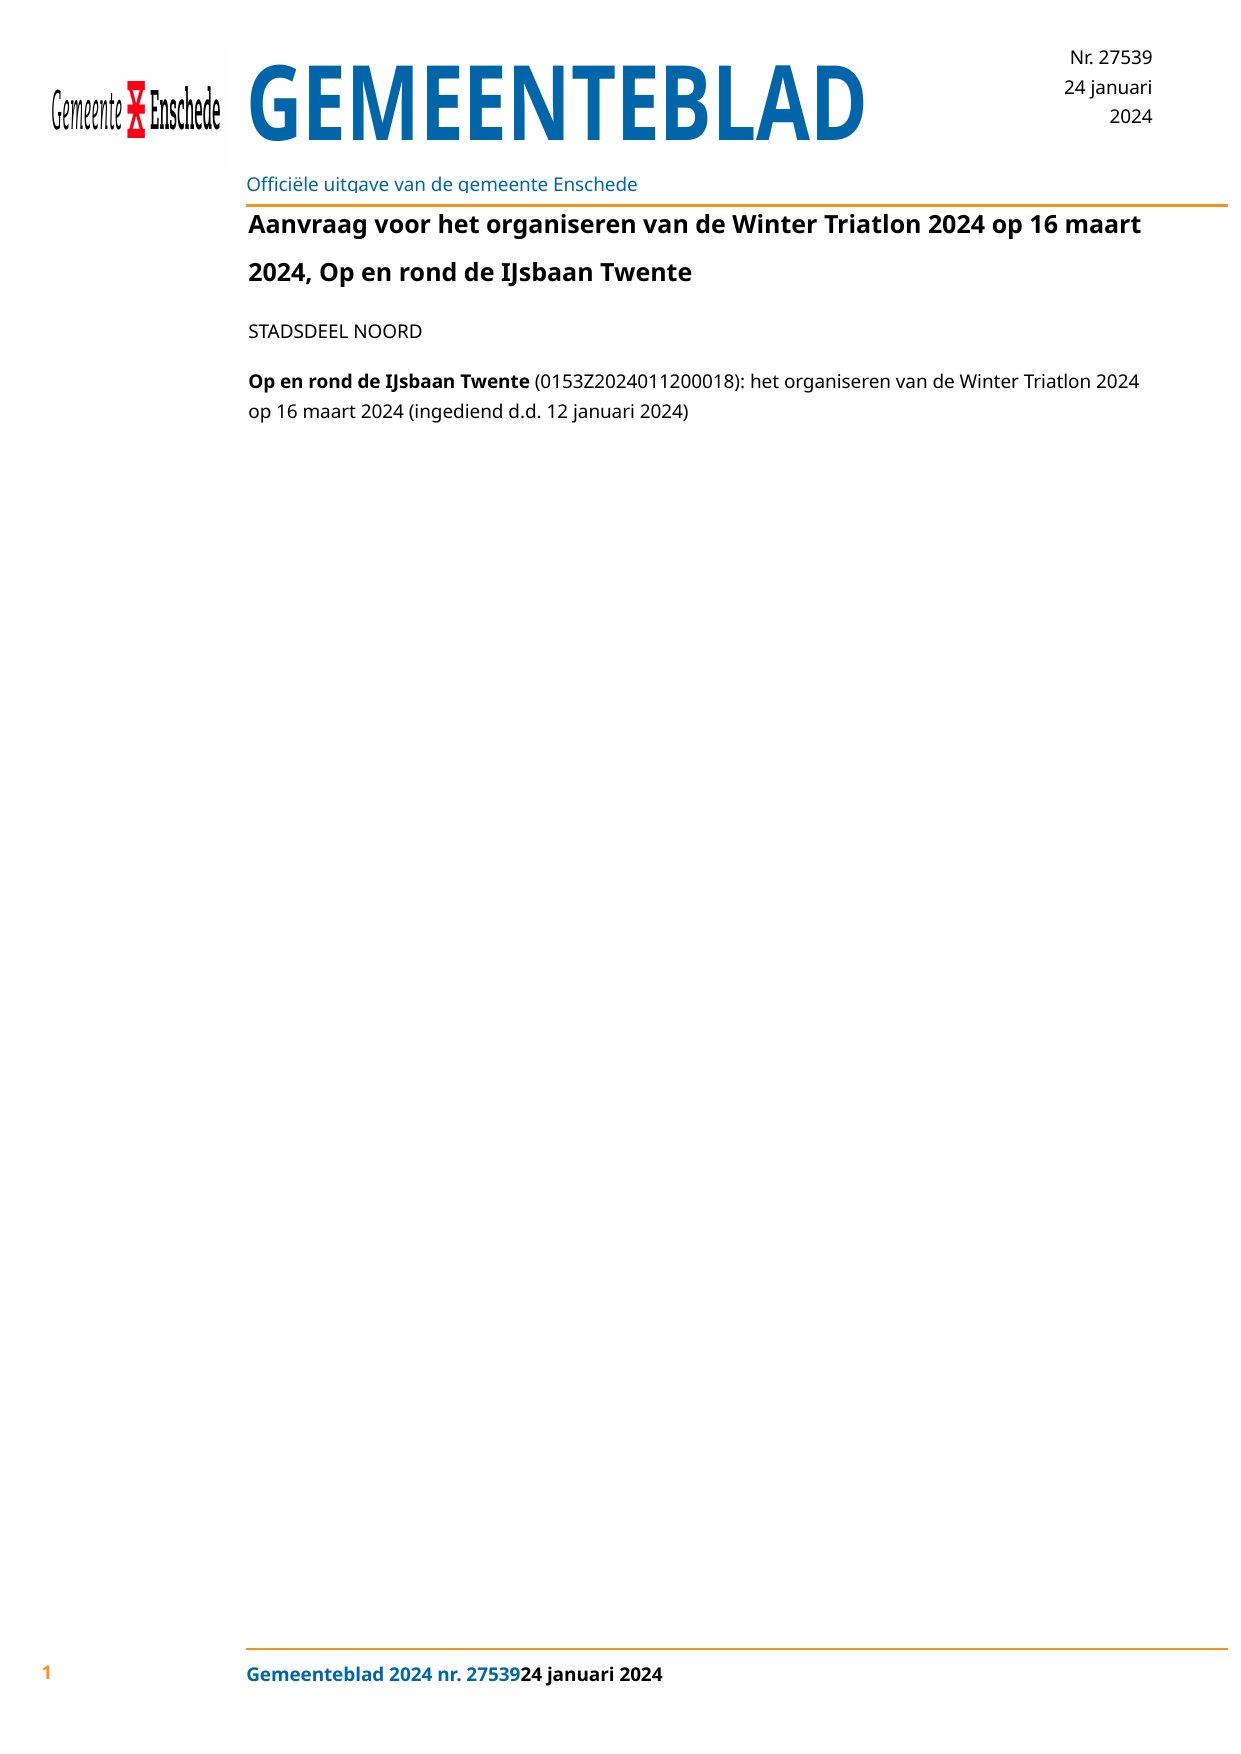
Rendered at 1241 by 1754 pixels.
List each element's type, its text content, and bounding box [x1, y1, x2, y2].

text STADSDEEL NOORD [248, 318, 1152, 344]
text Aanvraag voor het organiseren van de Winter Triatlon 2024 op 16 maart 2024, Op en rond de IJsbaan Twente [248, 207, 1152, 288]
picture [41, 47, 231, 172]
text Op en rond de IJsbaan Twente (0153Z2024011200018): het organiseren van de Winter Triatlon 2024 op 16 maart 2024 (ingediend d.d. 12 januari 2024) [248, 368, 1152, 424]
